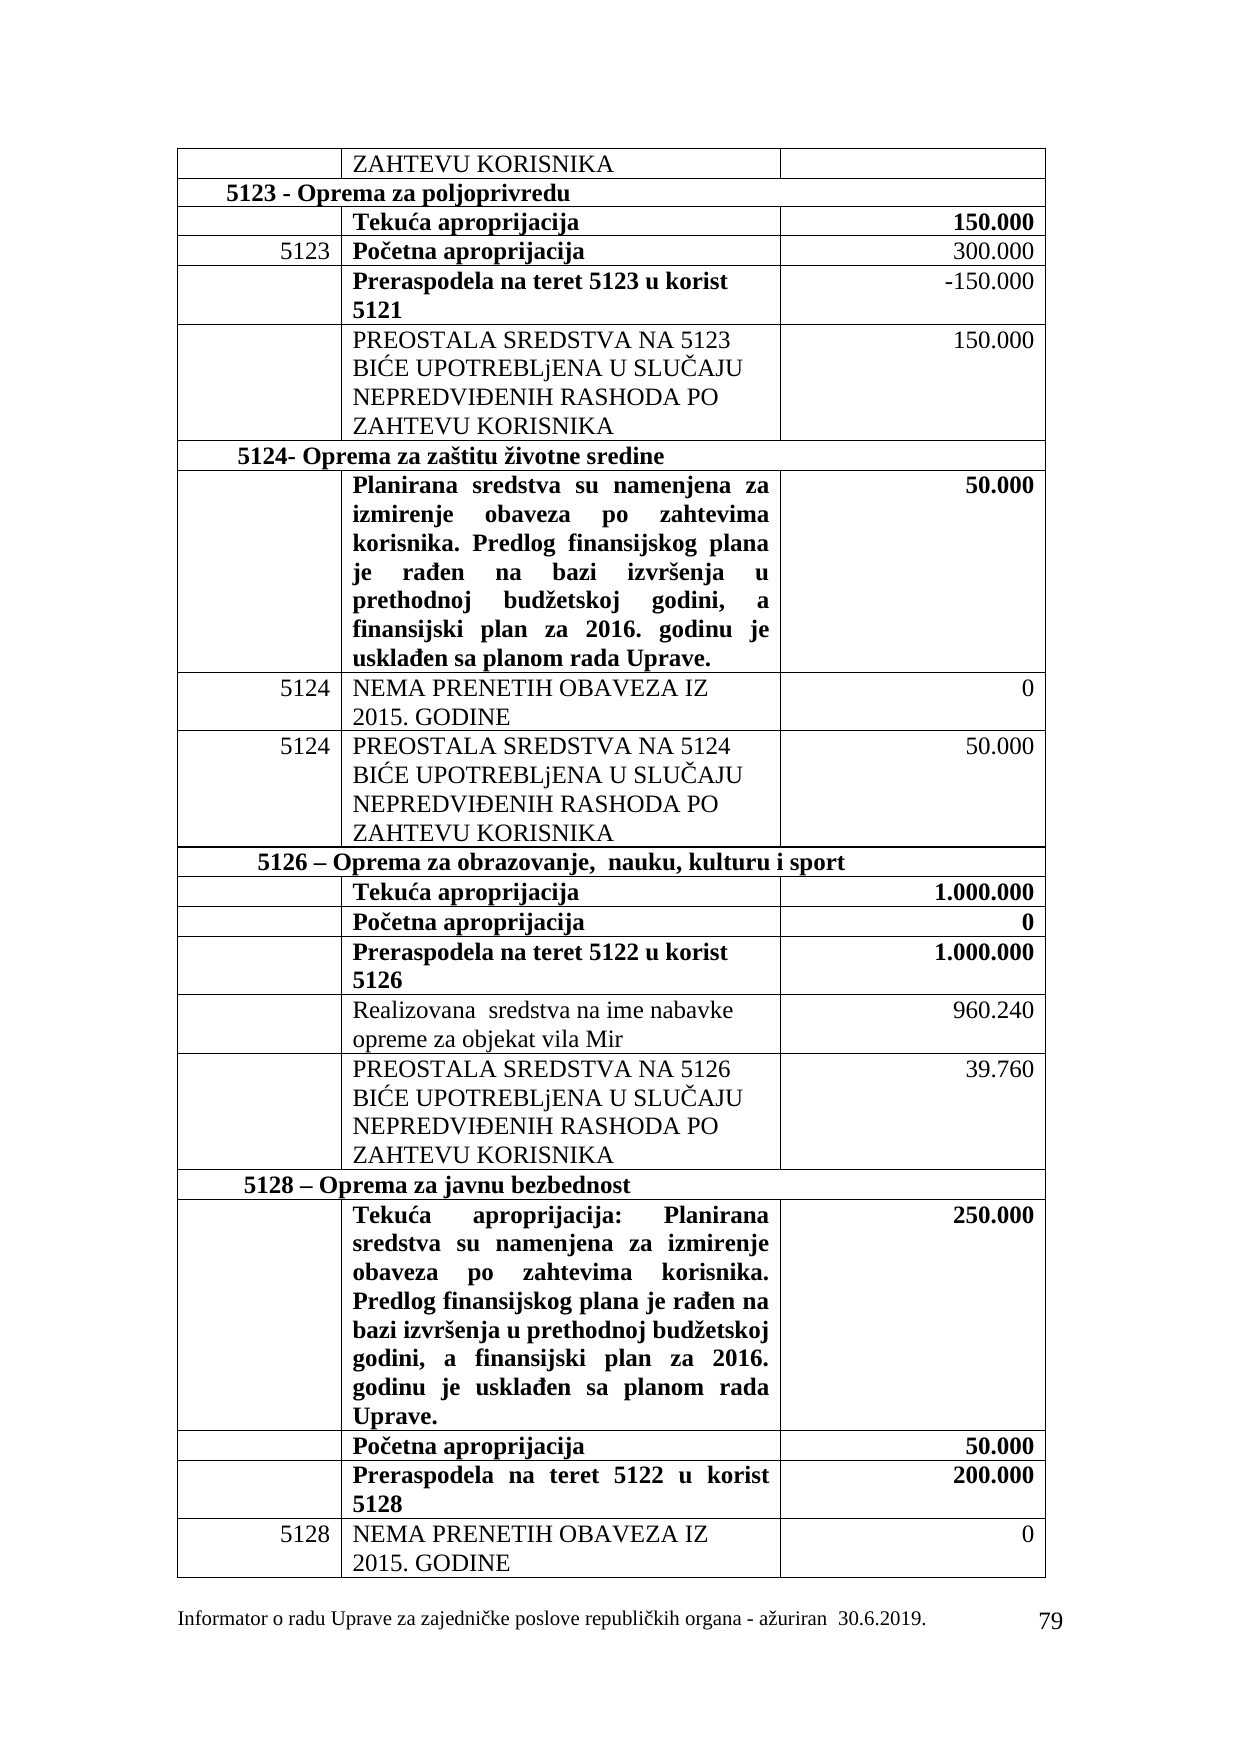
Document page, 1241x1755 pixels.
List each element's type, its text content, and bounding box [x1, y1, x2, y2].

table_cell 250.000 [781, 1200, 1045, 1430]
table_cell Realizovana sredstva na ime nabavke opreme za objekat vila Mir [342, 995, 780, 1053]
table_cell Preraspodela na teret 5122 u korist 5128 [342, 1461, 780, 1518]
table_cell PREOSTALA SREDSTVA NA 5123 BIĆE UPOTREBLjENA U SLUČAJU NEPREDVIĐENIH RASHODA PO ZAHTEVU KORISNIKA [342, 325, 780, 440]
table_cell 0 [781, 673, 1045, 730]
table_cell 0 [781, 907, 1045, 936]
table_cell [178, 471, 341, 672]
table_cell [178, 149, 341, 177]
table_cell 50.000 [781, 471, 1045, 672]
table_cell ZAHTEVU KORISNIKA [342, 149, 780, 177]
table_cell 5124 [178, 731, 341, 846]
table_cell PREOSTALA SREDSTVA NA 5124 BIĆE UPOTREBLjENA U SLUČAJU NEPREDVIĐENIH RASHODA PO ZAHTEVU KORISNIKA [342, 731, 780, 846]
table_cell 50.000 [781, 731, 1045, 846]
table_cell 5124- Oprema za zaštitu životne sredine [178, 441, 1045, 469]
table_cell Početna aproprijacija [342, 1431, 780, 1459]
table_cell 200.000 [781, 1461, 1045, 1518]
table_cell Tekuća aproprijacija: Planirana sredstva su namenjena za izmirenje obaveza po zahtevima korisnika. Predlog finansijskog plana je rađen na bazi izvršenja u prethodnoj budžetskoj godini, a finansijski plan za 2016. godinu je usklađen sa planom rada Uprave. [342, 1200, 780, 1430]
table_cell 1.000.000 [781, 937, 1045, 994]
table_cell [178, 1054, 341, 1169]
table_cell 5123 [178, 236, 341, 265]
table_cell [178, 266, 341, 324]
table_cell NEMA PRENETIH OBAVEZA IZ 2015. GODINE [342, 673, 780, 730]
table_cell 5128 [178, 1519, 341, 1577]
table_cell 0 [781, 1519, 1045, 1577]
table_cell 5123 - Oprema za polјoprivredu [178, 179, 1045, 206]
table_cell 5128 – Oprema za javnu bezbednost [178, 1170, 1045, 1199]
table_cell [178, 877, 341, 906]
table_cell 150.000 [781, 325, 1045, 440]
table_cell Tekuća aproprijacija [342, 877, 780, 906]
table_cell Preraspodela na teret 5122 u korist 5126 [342, 937, 780, 994]
table_cell 5124 [178, 673, 341, 730]
table_cell Početna aproprijacija [342, 907, 780, 936]
table_cell NEMA PRENETIH OBAVEZA IZ 2015. GODINE [342, 1519, 780, 1577]
table_cell Preraspodela na teret 5123 u korist 5121 [342, 266, 780, 324]
table_cell Početna aproprijacija [342, 236, 780, 265]
table_cell 39.760 [781, 1054, 1045, 1169]
table_cell 50.000 [781, 1431, 1045, 1459]
table_cell [178, 995, 341, 1053]
table_cell -150.000 [781, 266, 1045, 324]
table_cell [178, 207, 341, 235]
table_cell [178, 907, 341, 936]
table_cell [178, 325, 341, 440]
table_cell [178, 1461, 341, 1518]
table_cell 150.000 [781, 207, 1045, 235]
table_cell Planirana sredstva su namenjena za izmirenje obaveza po zahtevima korisnika. Predlog finansijskog plana je rađen na bazi izvršenja u prethodnoj budžetskoj godini, a finansijski plan za 2016. godinu je usklađen sa planom rada Uprave. [342, 471, 780, 672]
table_cell 960.240 [781, 995, 1045, 1053]
table_cell PREOSTALA SREDSTVA NA 5126 BIĆE UPOTREBLjENA U SLUČAJU NEPREDVIĐENIH RASHODA PO ZAHTEVU KORISNIKA [342, 1054, 780, 1169]
table_cell Tekuća aproprijacija [342, 207, 780, 235]
table_cell [178, 937, 341, 994]
table_cell [781, 149, 1045, 177]
table_cell [178, 1200, 341, 1430]
table_cell 5126 – Oprema za obrazovanje, nauku, kulturu i sport [178, 848, 1045, 876]
table_cell [178, 1431, 341, 1459]
table_cell 1.000.000 [781, 877, 1045, 906]
table_cell 300.000 [781, 236, 1045, 265]
